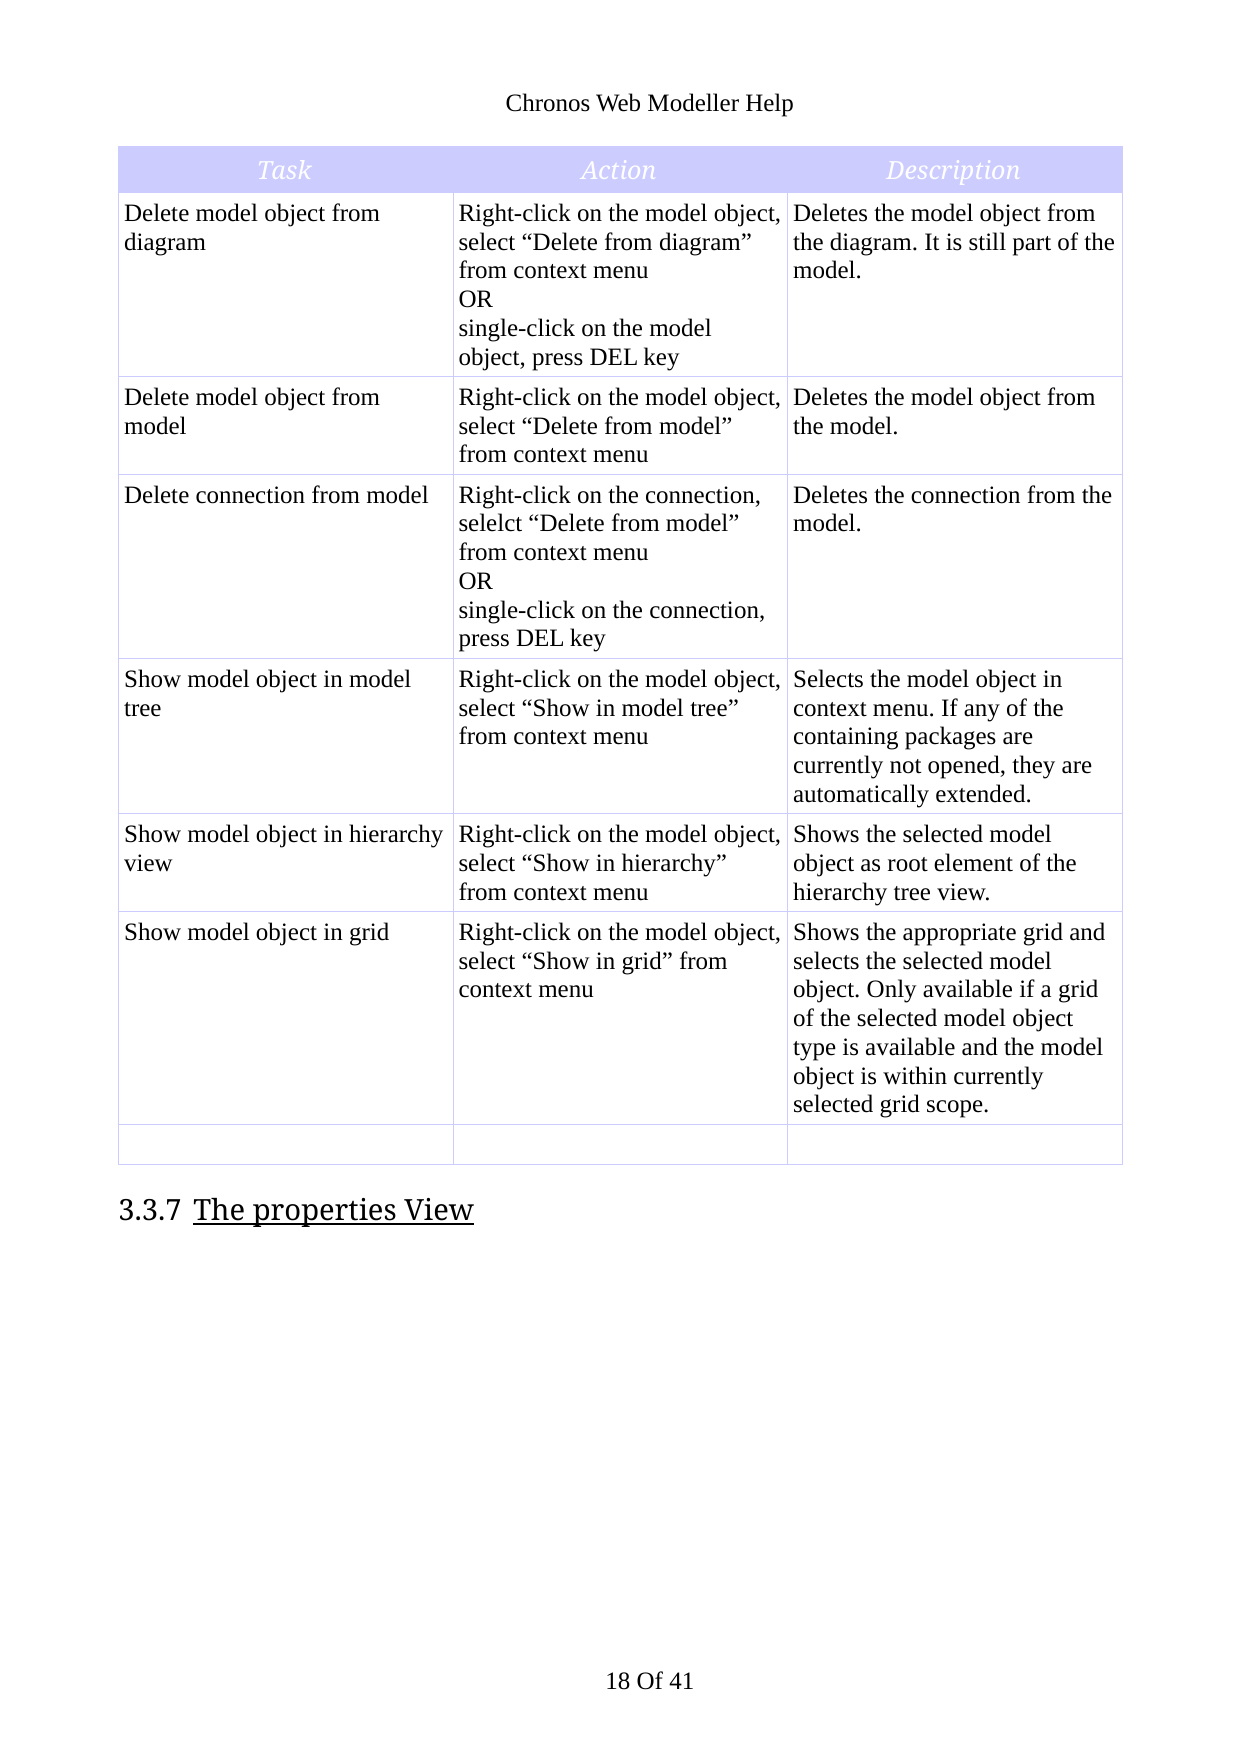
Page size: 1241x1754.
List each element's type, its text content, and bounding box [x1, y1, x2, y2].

table_cell Right-click on the model object, select “Delete from diagram” from context menu OR single-click on the model object, press DEL key [454, 193, 787, 376]
table_cell Right-click on the connection, selelct “Delete from model” from context menu OR single-click on the connection, press DEL key [454, 475, 787, 658]
table_header Task [119, 147, 453, 192]
table_cell Right-click on the model object, select “Show in model tree” from context menu [454, 659, 787, 813]
table_cell [119, 1125, 453, 1164]
table_cell Shows the appropriate grid and selects the selected model object. Only available if a grid of the selected model object type is available and the model object is within currently selected grid scope. [788, 912, 1122, 1124]
table_cell Selects the model object in context menu. If any of the containing packages are currently not opened, they are automatically extended. [788, 659, 1122, 813]
table_cell Right-click on the model object, select “Show in grid” from context menu [454, 912, 787, 1124]
table_cell Show model object in model tree [119, 659, 453, 813]
table_header Description [788, 147, 1122, 192]
table_cell Deletes the connection from the model. [788, 475, 1122, 658]
table_cell Show model object in hierarchy view [119, 814, 453, 911]
table_cell Delete model object from model [119, 377, 453, 474]
table_cell Shows the selected model object as root element of the hierarchy tree view. [788, 814, 1122, 911]
table_cell Deletes the model object from the diagram. It is still part of the model. [788, 193, 1122, 376]
table_cell Right-click on the model object, select “Delete from model” from context menu [454, 377, 787, 474]
table_cell Delete connection from model [119, 475, 453, 658]
table_header Action [454, 147, 787, 192]
table_cell Delete model object from diagram [119, 193, 453, 376]
subtitle The properties View [118, 1189, 1181, 1229]
table_cell Right-click on the model object, select “Show in hierarchy” from context menu [454, 814, 787, 911]
table_cell Show model object in grid [119, 912, 453, 1124]
table_cell [454, 1125, 787, 1164]
table_cell [788, 1125, 1122, 1164]
table_cell Deletes the model object from the model. [788, 377, 1122, 474]
